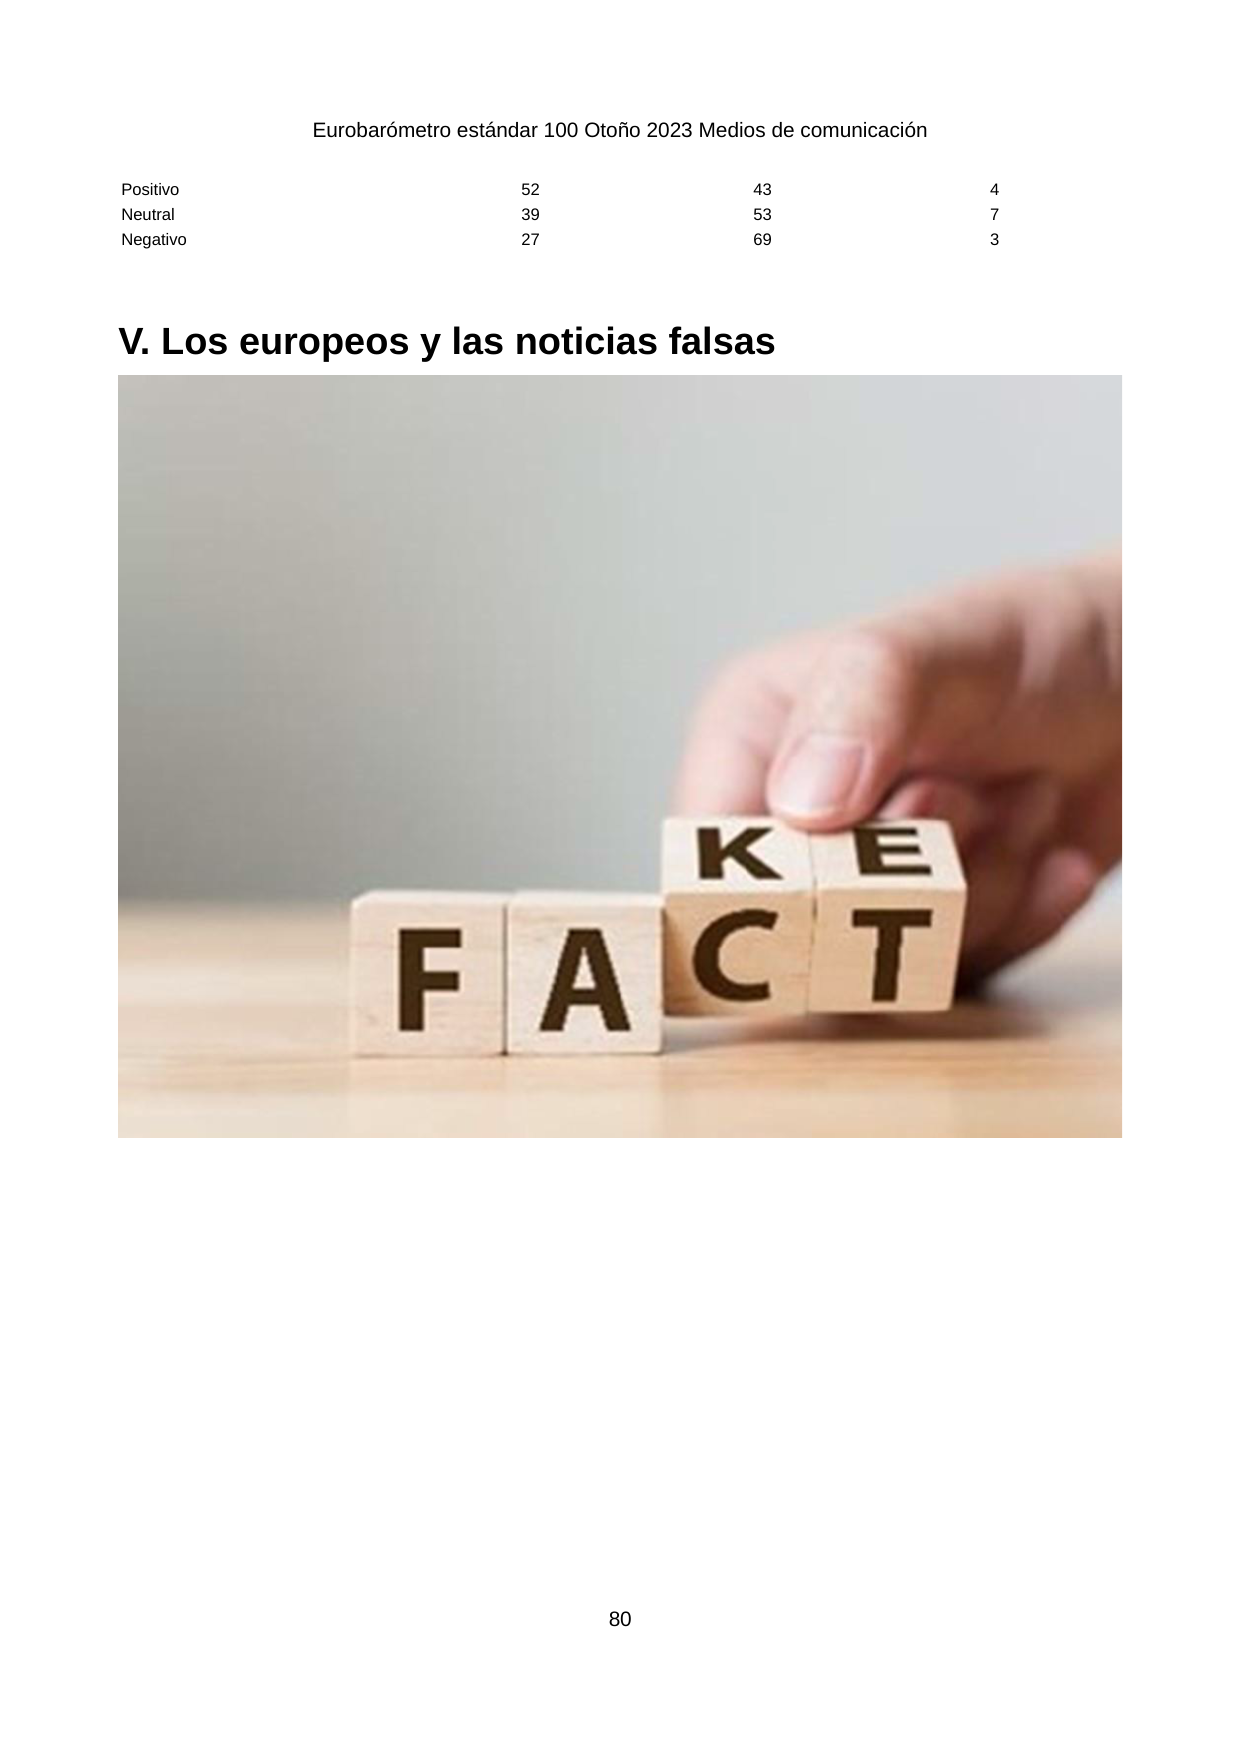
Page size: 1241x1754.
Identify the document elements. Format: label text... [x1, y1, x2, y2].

table_cell 52 [415, 177, 646, 202]
table_cell Positivo [118, 177, 414, 202]
table_cell 69 [646, 227, 878, 252]
subtitle V. Los europeos y las noticias falsas [118, 319, 1122, 363]
table_cell 39 [415, 202, 646, 227]
picture [118, 375, 1123, 1138]
table_cell Negativo [118, 227, 414, 252]
table_cell 4 [878, 177, 1110, 202]
table_cell 7 [878, 202, 1110, 227]
table_cell 3 [878, 227, 1110, 252]
table_cell 43 [646, 177, 878, 202]
table_cell Neutral [118, 202, 414, 227]
table_cell 27 [415, 227, 646, 252]
table_cell 53 [646, 202, 878, 227]
